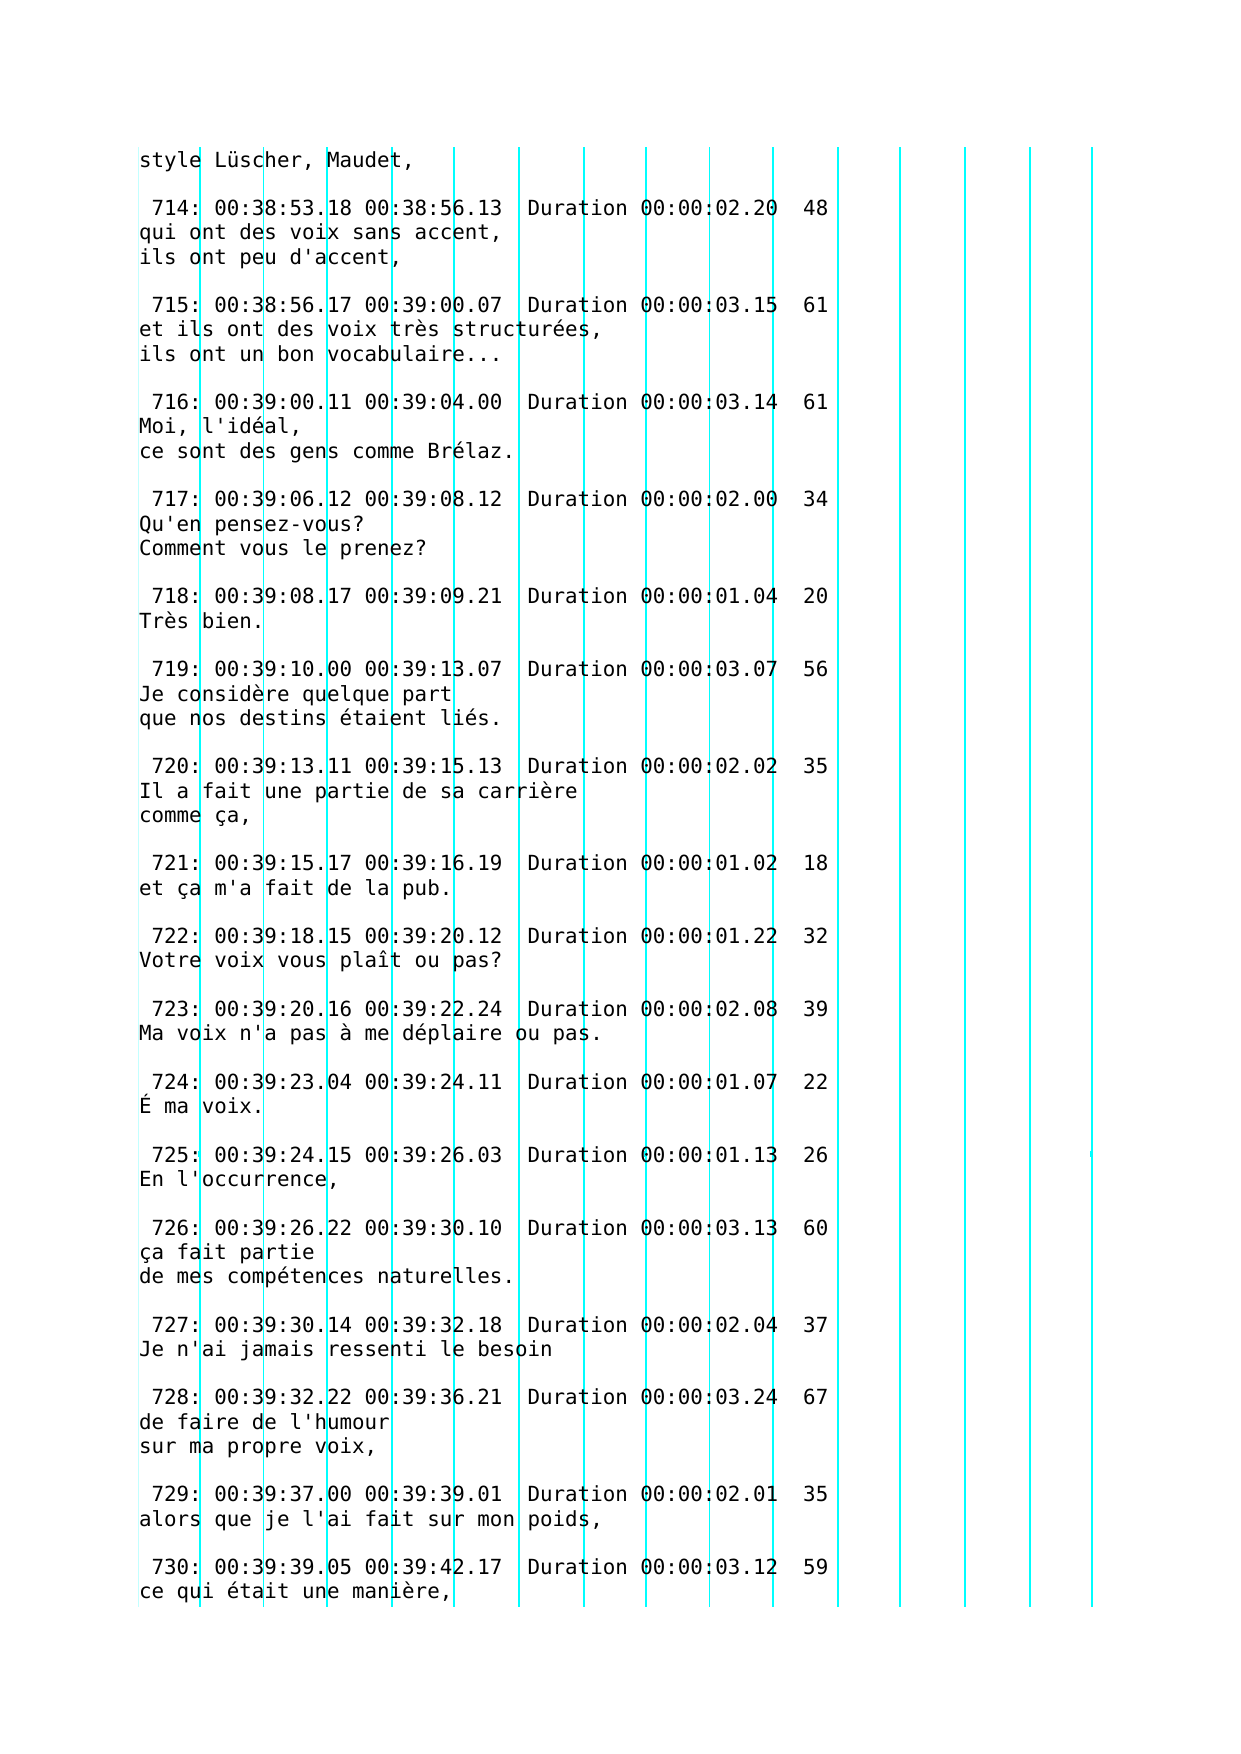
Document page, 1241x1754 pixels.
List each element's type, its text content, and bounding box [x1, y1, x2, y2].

text Je considère quelque part [139, 682, 1101, 706]
text Votre voix vous plaît ou pas? [139, 948, 1101, 973]
text Très bien. [139, 609, 1101, 633]
text 721: 00:39:15.17 00:39:16.19 Duration 00:00:01.02 18 [139, 851, 1101, 876]
text 723: 00:39:20.16 00:39:22.24 Duration 00:00:02.08 39 [139, 997, 1101, 1021]
picture [138, 147, 1102, 1607]
text 726: 00:39:26.22 00:39:30.10 Duration 00:00:03.13 60 [139, 1216, 1101, 1240]
text qui ont des voix sans accent, [139, 220, 1101, 245]
text 716: 00:39:00.11 00:39:04.00 Duration 00:00:03.14 61 [139, 390, 1101, 414]
text Ma voix n'a pas à me déplaire ou pas. [139, 1021, 1101, 1046]
text 724: 00:39:23.04 00:39:24.11 Duration 00:00:01.07 22 [139, 1070, 1101, 1094]
text comme ça, [139, 803, 1101, 827]
text Moi, l'idéal, [139, 414, 1101, 439]
text 725: 00:39:24.15 00:39:26.03 Duration 00:00:01.13 26 [139, 1143, 1101, 1167]
text alors que je l'ai fait sur mon poids, [139, 1507, 1101, 1531]
text ça fait partie [139, 1240, 1101, 1264]
text En l'occurrence, [139, 1167, 1101, 1191]
text 722: 00:39:18.15 00:39:20.12 Duration 00:00:01.22 32 [139, 924, 1101, 948]
text Je n'ai jamais ressenti le besoin [139, 1337, 1101, 1361]
text Qu'en pensez-vous? [139, 512, 1101, 536]
text É ma voix. [139, 1094, 1101, 1118]
text et ça m'a fait de la pub. [139, 876, 1101, 900]
text de faire de l'humour [139, 1410, 1101, 1434]
text 720: 00:39:13.11 00:39:15.13 Duration 00:00:02.02 35 [139, 754, 1101, 779]
text ils ont un bon vocabulaire... [139, 342, 1101, 366]
text 715: 00:38:56.17 00:39:00.07 Duration 00:00:03.15 61 [139, 293, 1101, 317]
text 728: 00:39:32.22 00:39:36.21 Duration 00:00:03.24 67 [139, 1385, 1101, 1410]
text que nos destins étaient liés. [139, 706, 1101, 730]
text 729: 00:39:37.00 00:39:39.01 Duration 00:00:02.01 35 [139, 1482, 1101, 1507]
text 717: 00:39:06.12 00:39:08.12 Duration 00:00:02.00 34 [139, 487, 1101, 512]
text et ils ont des voix très structurées, [139, 317, 1101, 342]
text ce sont des gens comme Brélaz. [139, 439, 1101, 463]
text de mes compétences naturelles. [139, 1264, 1101, 1288]
text ils ont peu d'accent, [139, 245, 1101, 269]
text Il a fait une partie de sa carrière [139, 779, 1101, 803]
text 719: 00:39:10.00 00:39:13.07 Duration 00:00:03.07 56 [139, 657, 1101, 682]
text ce qui était une manière, [139, 1579, 1101, 1604]
text sur ma propre voix, [139, 1434, 1101, 1458]
text Comment vous le prenez? [139, 536, 1101, 560]
text 727: 00:39:30.14 00:39:32.18 Duration 00:00:02.04 37 [139, 1313, 1101, 1337]
text style Lüscher, Maudet, [139, 148, 1101, 172]
text 718: 00:39:08.17 00:39:09.21 Duration 00:00:01.04 20 [139, 584, 1101, 609]
text 714: 00:38:53.18 00:38:56.13 Duration 00:00:02.20 48 [139, 196, 1101, 220]
text 730: 00:39:39.05 00:39:42.17 Duration 00:00:03.12 59 [139, 1555, 1101, 1579]
